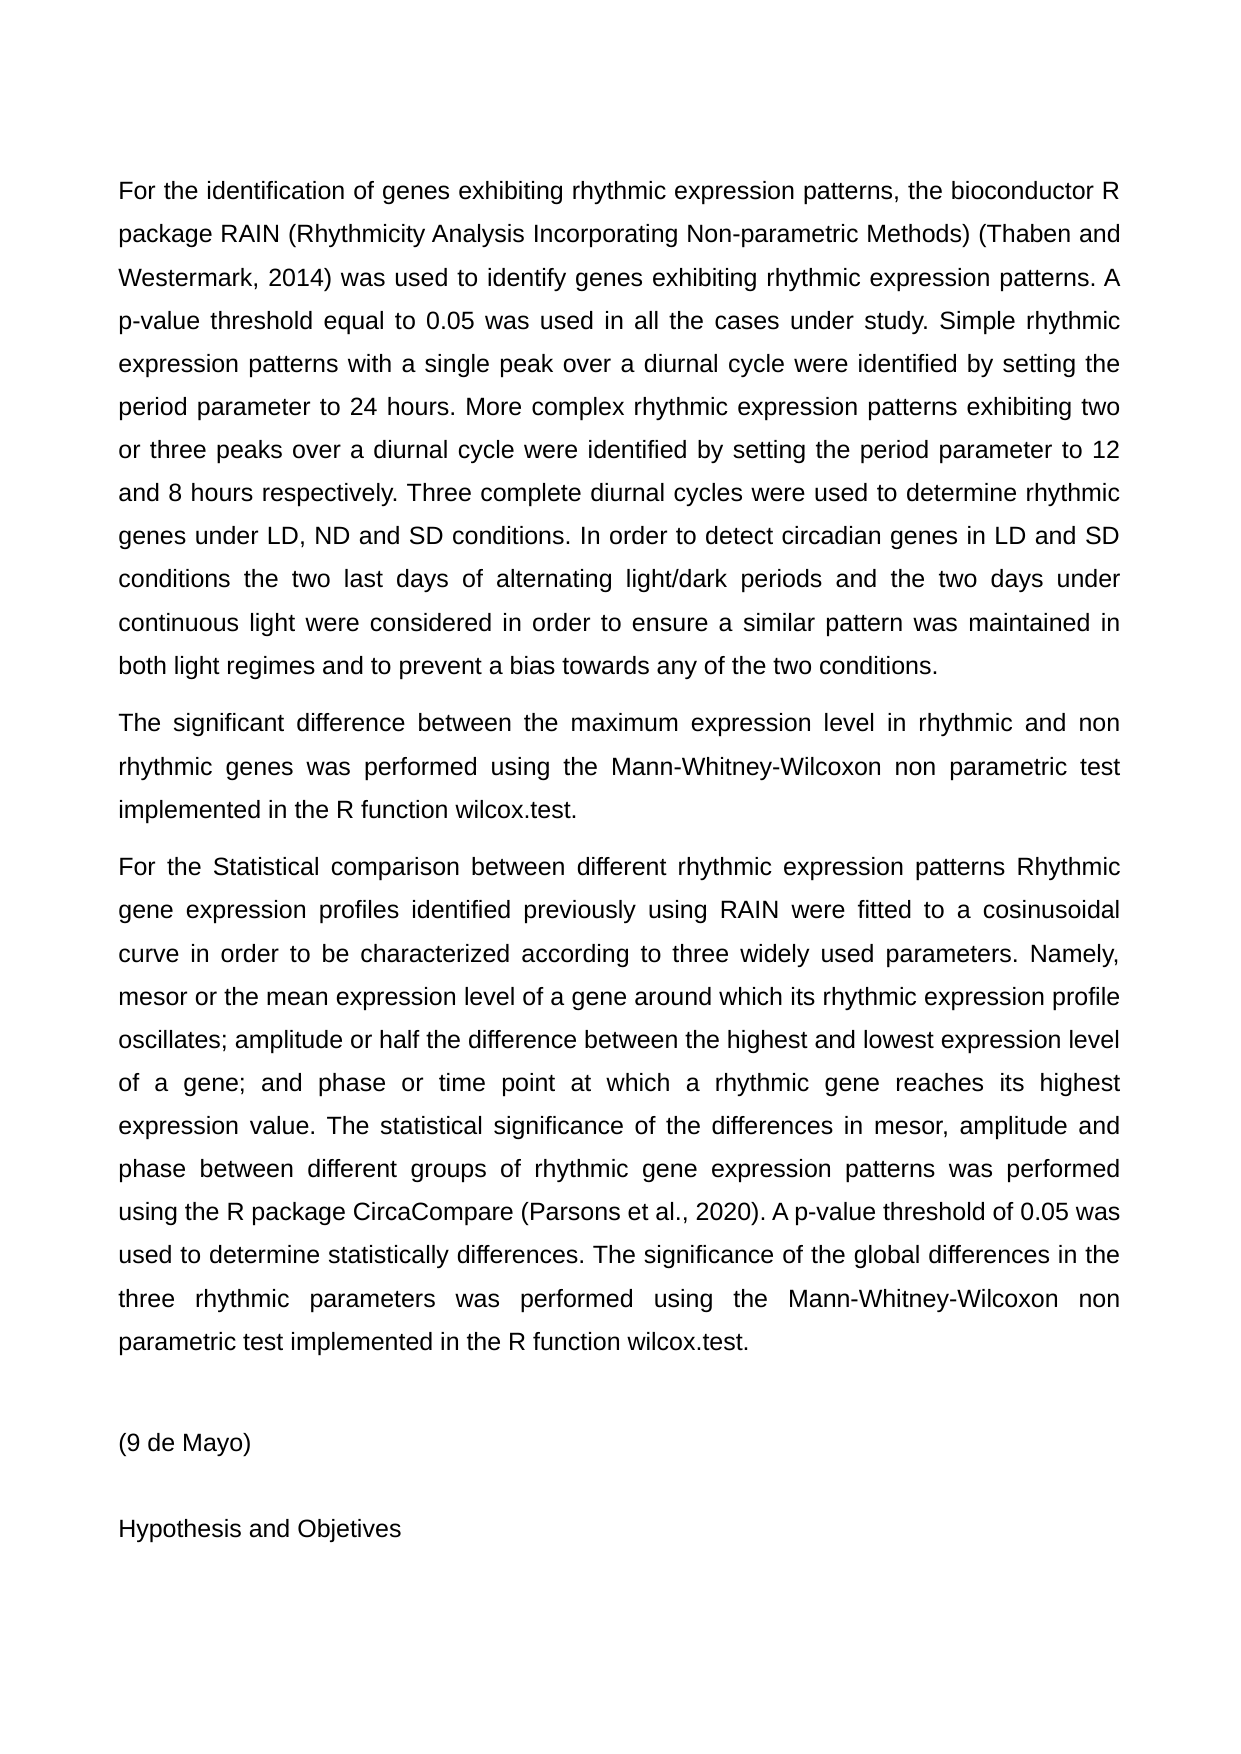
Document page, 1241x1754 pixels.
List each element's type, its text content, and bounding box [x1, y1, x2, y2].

text For the Statistical comparison between different rhythmic expression patterns Rhythmic gene expression profiles identified previously using RAIN were fitted to a cosinusoidal curve in order to be characterized according to three widely used parameters. Namely, mesor or the mean expression level of a gene around which its rhythmic expression profile oscillates; amplitude or half the difference between the highest and lowest expression level of a gene; and phase or time point at which a rhythmic gene reaches its highest expression value. The statistical significance of the differences in mesor, amplitude and phase between different groups of rhythmic gene expression patterns was performed using the R package CircaCompare (Parsons et al., 2020). A p-value threshold of 0.05 was used to determine statistically differences. The significance of the global differences in the three rhythmic parameters was performed using the Mann-Whitney-Wilcoxon non parametric test implemented in the R function wilcox.test. [118, 852, 1122, 1356]
text For the identification of genes exhibiting rhythmic expression patterns, the bioconductor R package RAIN (Rhythmicity Analysis Incorporating Non-parametric Methods) (Thaben and Westermark, 2014) was used to identify genes exhibiting rhythmic expression patterns. A p-value threshold equal to 0.05 was used in all the cases under study. Simple rhythmic expression patterns with a single peak over a diurnal cycle were identified by setting the period parameter to 24 hours. More complex rhythmic expression patterns exhibiting two or three peaks over a diurnal cycle were identified by setting the period parameter to 12 and 8 hours respectively. Three complete diurnal cycles were used to determine rhythmic genes under LD, ND and SD conditions. In order to detect circadian genes in LD and SD conditions the two last days of alternating light/dark periods and the two days under continuous light were considered in order to ensure a similar pattern was maintained in both light regimes and to prevent a bias towards any of the two conditions. [118, 176, 1122, 679]
text (9 de Mayo) [118, 1428, 1122, 1456]
text Hypothesis and Objetives [118, 1514, 1122, 1543]
text The significant difference between the maximum expression level in rhythmic and non rhythmic genes was performed using the Mann-Whitney-Wilcoxon non parametric test implemented in the R function wilcox.test. [118, 708, 1122, 823]
